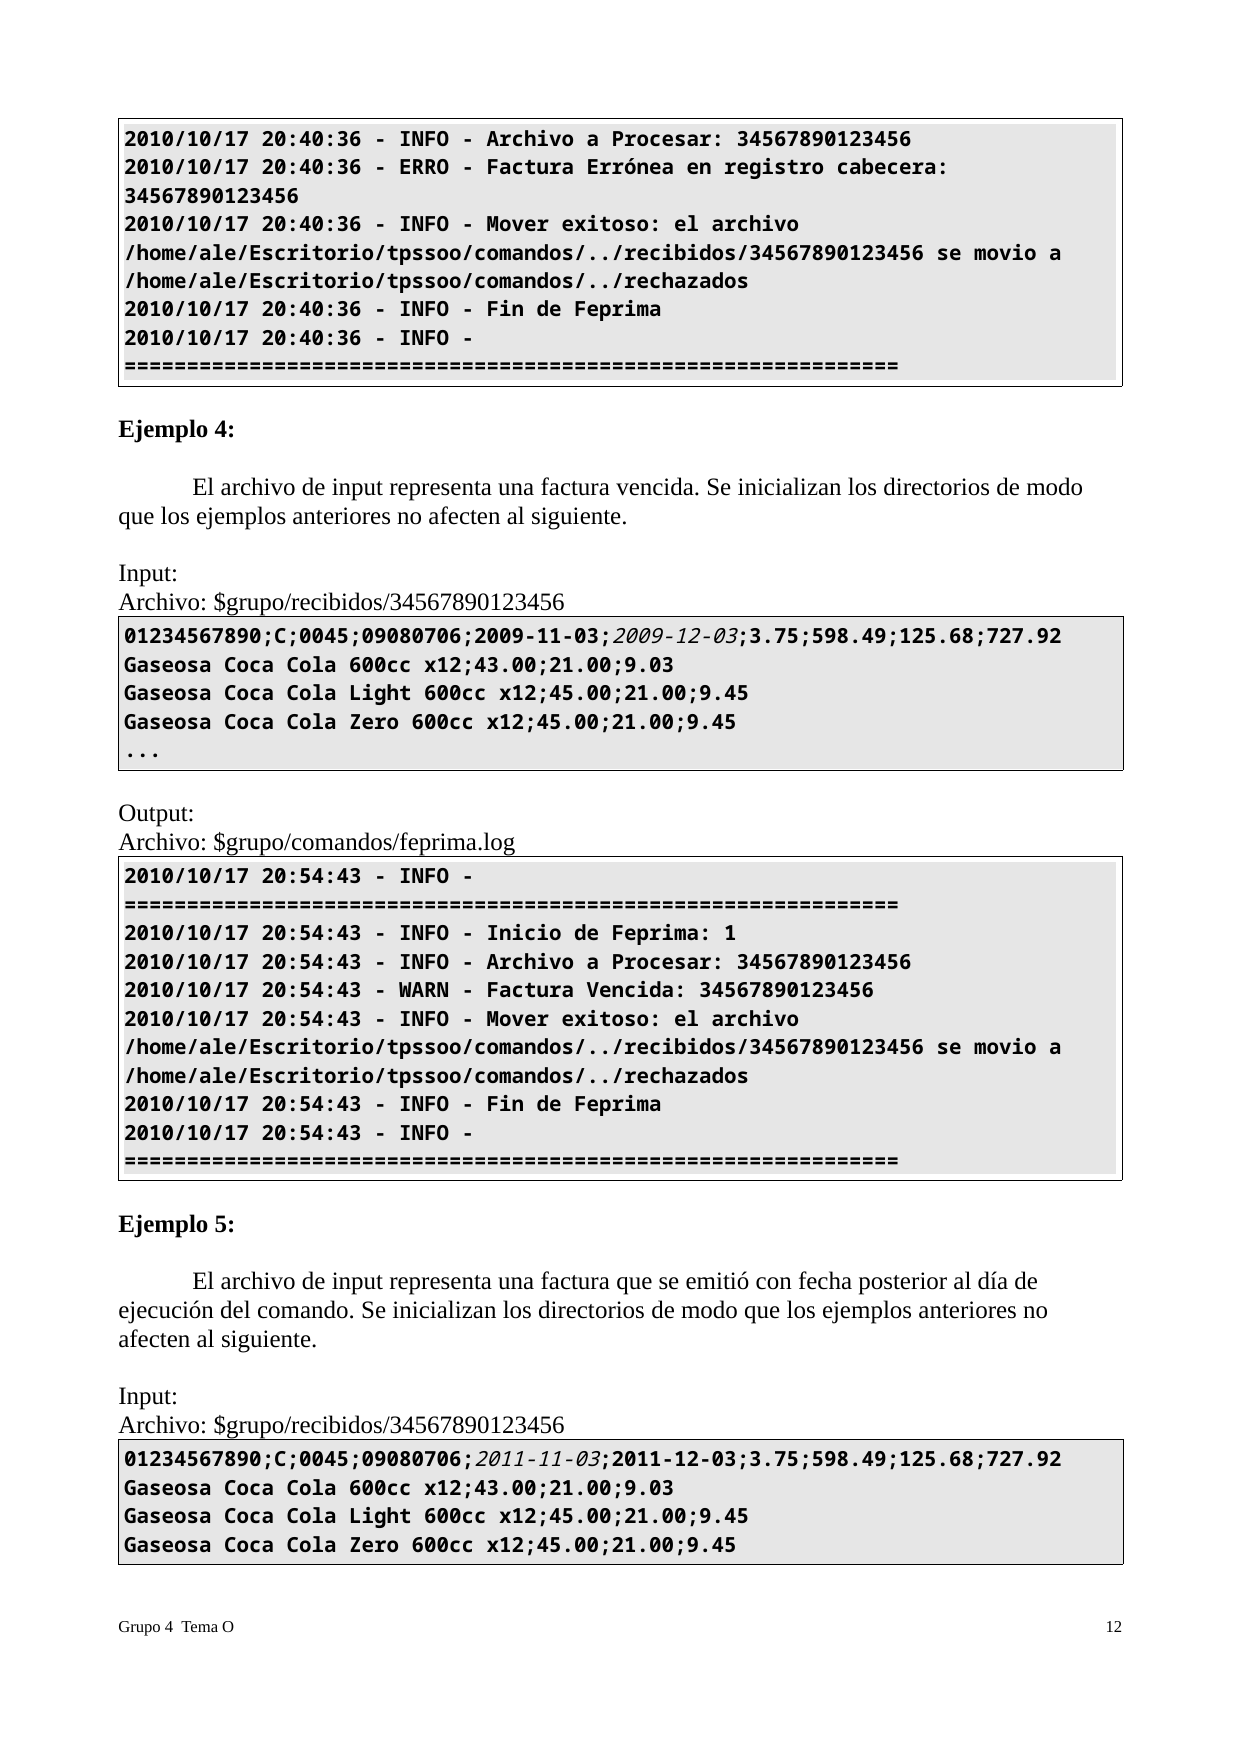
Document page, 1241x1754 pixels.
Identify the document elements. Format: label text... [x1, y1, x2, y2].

table_header 01234567890;C;0045;09080706;2011-11-03;2011-12-03;3.75;598.49;125.68;727.92 Gaseosa Coca Cola 600cc x12;43.00;21.00;9.03 Gaseosa Coca Cola Light 600cc x12;45.00;21.00;9.45 Gaseosa Coca Cola Zero 600cc x12;45.00;21.00;9.45 [119, 1440, 1123, 1564]
table_header 01234567890;C;0045;09080706;2009-11-03;2009-12-03;3.75;598.49;125.68;727.92 Gaseosa Coca Cola 600cc x12;43.00;21.00;9.03 Gaseosa Coca Cola Light 600cc x12;45.00;21.00;9.45 Gaseosa Coca Cola Zero 600cc x12;45.00;21.00;9.45 ... [119, 617, 1123, 769]
text Archivo: $grupo/comandos/feprima.log [118, 827, 1122, 856]
text El archivo de input representa una factura que se emitió con fecha posterior al día de ejecución del comando. Se inicializan los directorios de modo que los ejemplos anteriores no afecten al siguiente. [118, 1266, 1122, 1352]
text Output: [118, 798, 1122, 827]
text Input: [118, 558, 1122, 587]
text Input: [118, 1381, 1122, 1410]
text El archivo de input representa una factura vencida. Se inicializan los directorios de modo que los ejemplos anteriores no afecten al siguiente. [118, 472, 1122, 529]
text Archivo: $grupo/recibidos/34567890123456 [118, 587, 1122, 616]
text Ejemplo 5: [118, 1209, 1122, 1237]
table_header 2010/10/17 20:54:43 - INFO - ============================================================== 2010/10/17 20:54:43 - INFO - Inicio de Feprima: 1 2010/10/17 20:54:43 - INFO - Archivo a Procesar: 34567890123456 2010/10/17 20:54:43 - WARN - Factura Vencida: 34567890123456 2010/10/17 20:54:43 - INFO - Mover exitoso: el archivo /home/ale/Escritorio/tpssoo/comandos/../recibidos/34567890123456 se movio a /home/ale/Escritorio/tpssoo/comandos/../rechazados 2010/10/17 20:54:43 - INFO - Fin de Feprima 2010/10/17 20:54:43 - INFO - ============================================================== [119, 857, 1122, 1180]
text Archivo: $grupo/recibidos/34567890123456 [118, 1410, 1122, 1439]
table_header 2010/10/17 20:40:36 - INFO - Archivo a Procesar: 34567890123456 2010/10/17 20:40:36 - ERRO - Factura Errónea en registro cabecera: 34567890123456 2010/10/17 20:40:36 - INFO - Mover exitoso: el archivo /home/ale/Escritorio/tpssoo/comandos/../recibidos/34567890123456 se movio a /home/ale/Escritorio/tpssoo/comandos/../rechazados 2010/10/17 20:40:36 - INFO - Fin de Feprima 2010/10/17 20:40:36 - INFO - ============================================================== [119, 119, 1122, 386]
text Ejemplo 4: [118, 414, 1122, 443]
